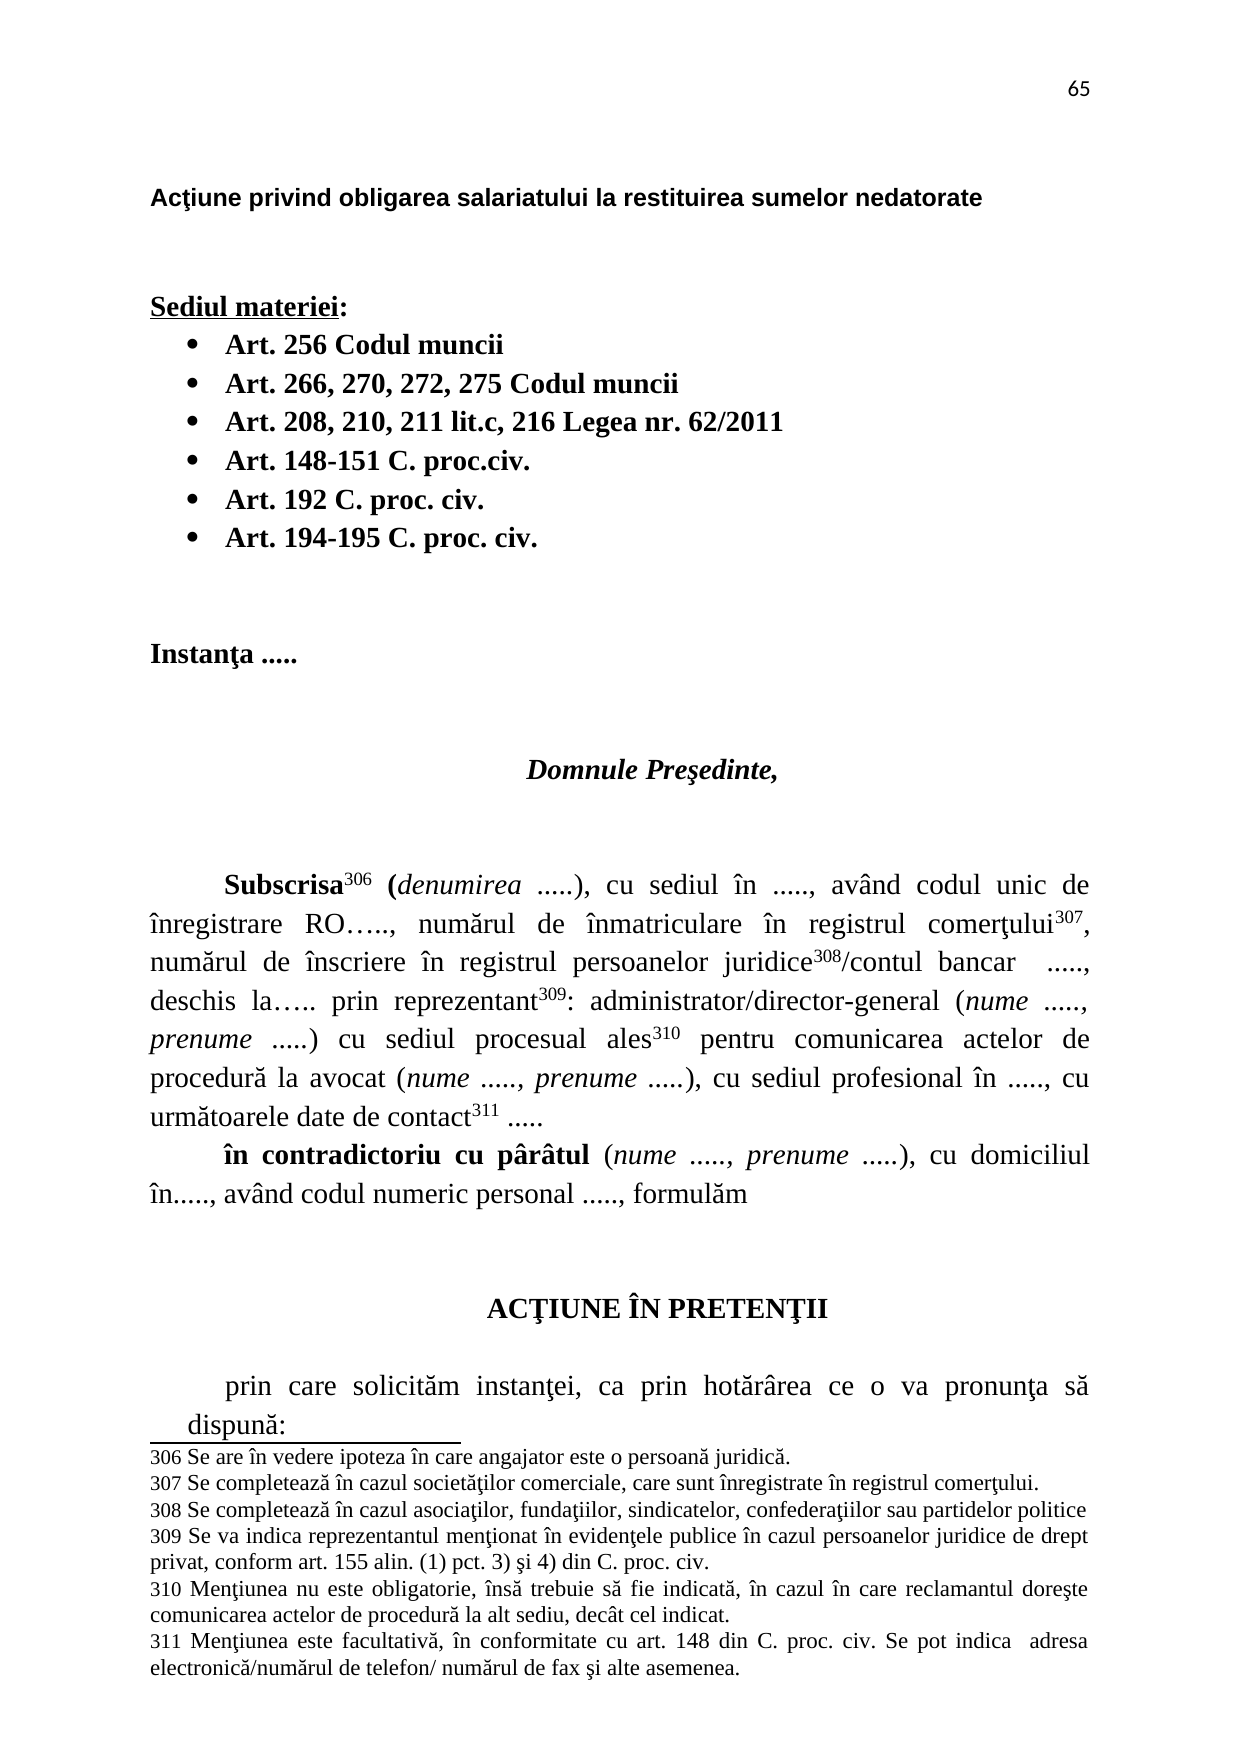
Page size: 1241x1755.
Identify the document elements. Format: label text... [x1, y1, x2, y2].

text Se va indica reprezentantul menţionat în evidenţele publice în cazul persoanelor juridice de drept privat, conform art. 155 alin. (1) pct. 3) şi 4) din C. proc. civ. [150, 1522, 1090, 1575]
list Art. 256 Codul muncii [187, 327, 1090, 361]
text Menţiunea este facultativă, în conformitate cu art. 148 din C. proc. civ. Se pot indica adresa electronică/numărul de telefon/ numărul de fax şi alte asemenea. [150, 1627, 1090, 1680]
text Sediul materiei: [150, 289, 1090, 322]
subtitle Acţiune privind obligarea salariatului la restituirea sumelor nedatorate [150, 183, 1090, 212]
text Se completează în cazul asociaţilor, fundaţiilor, sindicatelor, confederaţiilor sau partidelor politice [150, 1496, 1090, 1522]
text Subscrisa (denumirea .....), cu sediul în ....., având codul unic de înregistrare RO….., numărul de înmatriculare în registrul comerţului, numărul de înscriere în registrul persoanelor juridice/contul bancar ....., deschis la….. prin reprezentant: administrator/director-general (nume ....., prenume .....) cu sediul procesual ales pentru comunicarea actelor de procedură la avocat (nume ....., prenume .....), cu sediul profesional în ....., cu următoarele date de contact ..... [150, 867, 1090, 1132]
text Se completează în cazul societăţilor comerciale, care sunt înregistrate în registrul comerţului. [150, 1469, 1090, 1496]
list Art. 194-195 C. proc. civ. [187, 521, 1090, 554]
list Art. 266, 270, 272, 275 Codul muncii [187, 366, 1090, 399]
list Art. 148-151 C. proc.civ. [187, 443, 1090, 477]
text Domnule Preşedinte, [187, 752, 1090, 785]
text ACŢIUNE ÎN PRETENŢII [187, 1291, 1090, 1325]
text în contradictoriu cu pârâtul (nume ....., prenume .....), cu domiciliul în....., având codul numeric personal ....., formulăm [150, 1137, 1090, 1209]
list Art. 208, 210, 211 lit.c, 216 Legea nr. 62/2011 [187, 404, 1090, 438]
text Menţiunea nu este obligatorie, însă trebuie să fie indicată, în cazul în care reclamantul doreşte comunicarea actelor de procedură la alt sediu, decât cel indicat. [150, 1575, 1090, 1627]
text prin care solicităm instanţei, ca prin hotărârea ce o va pronunţa să dispună: [187, 1368, 1090, 1441]
text Instanţa ..... [150, 636, 1090, 670]
text Se are în vedere ipoteza în care angajator este o persoană juridică. [150, 1443, 1090, 1469]
list Art. 192 C. proc. civ. [187, 482, 1090, 516]
